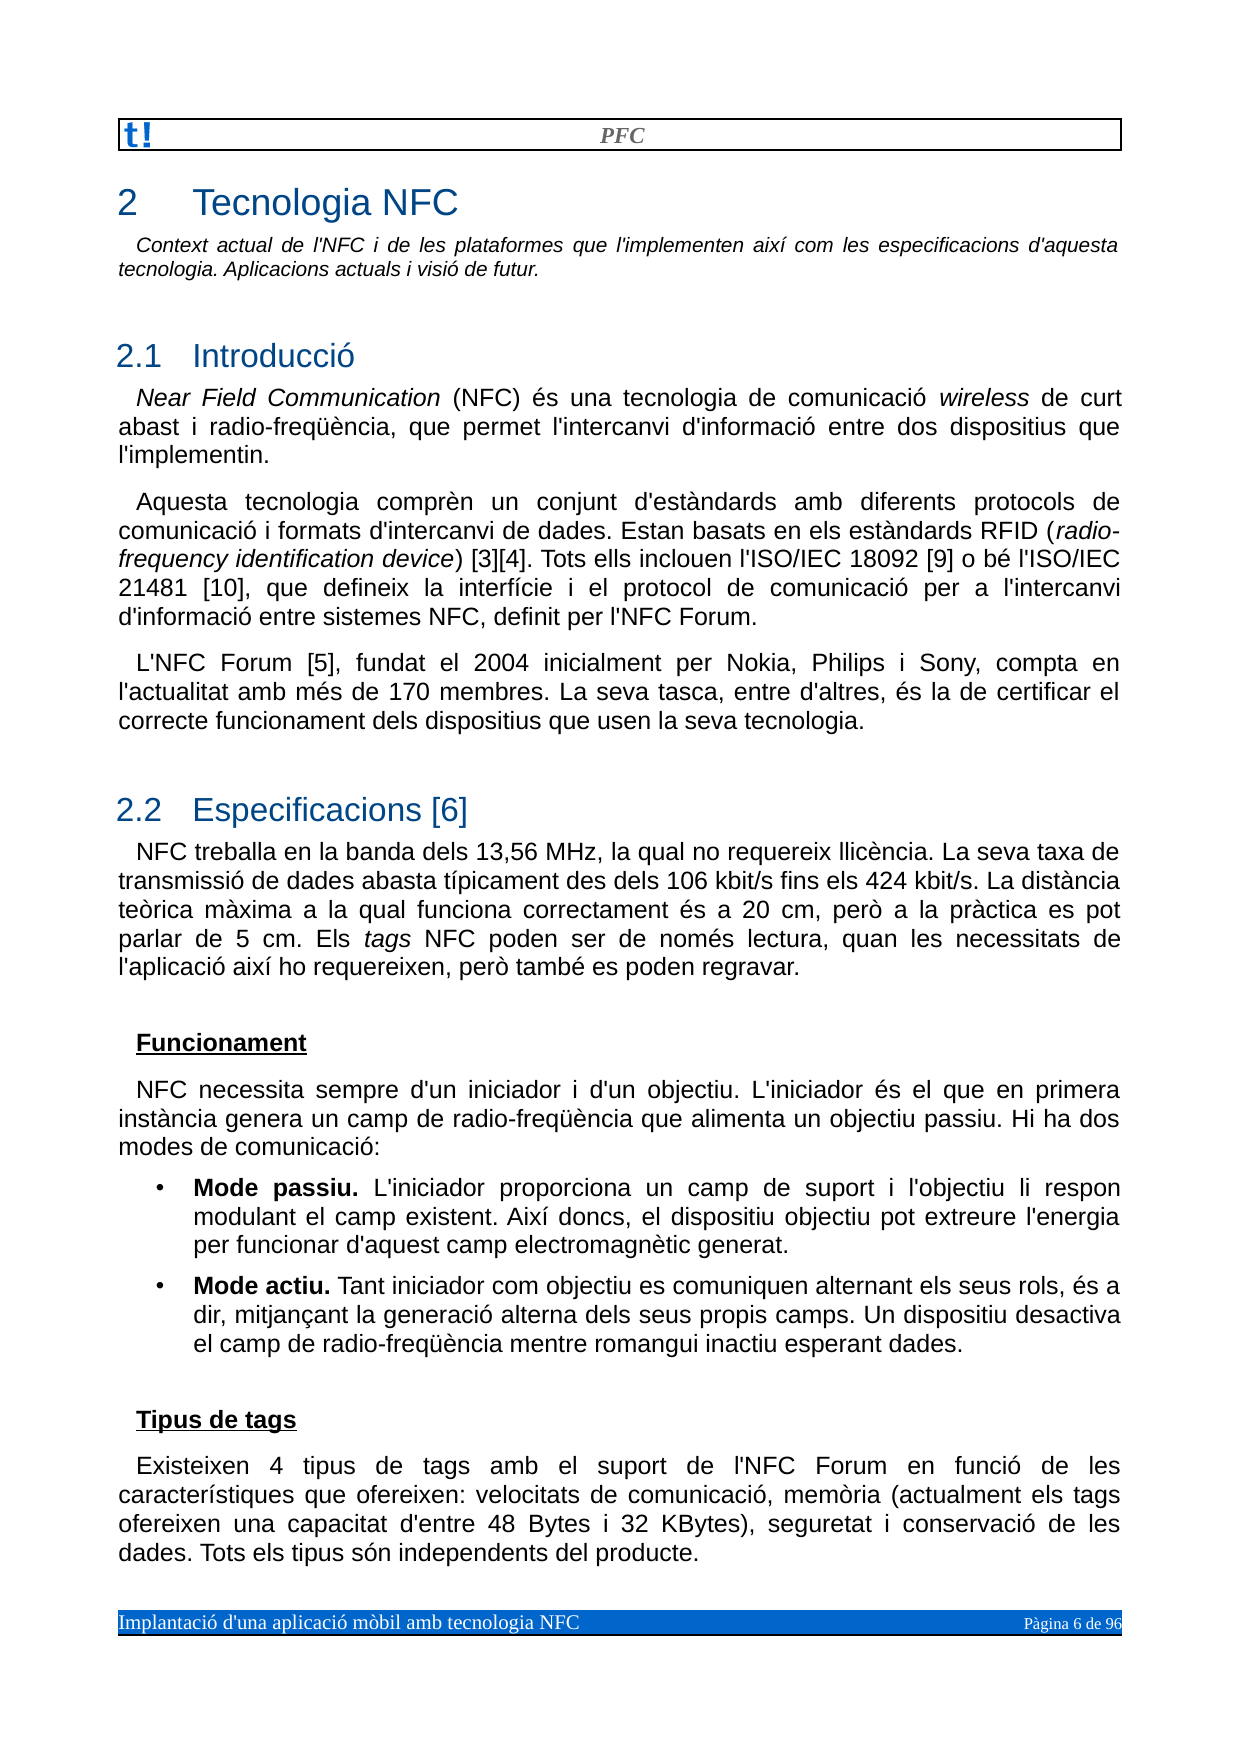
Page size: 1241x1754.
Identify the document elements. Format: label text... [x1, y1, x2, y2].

text NFC treballa en la banda dels 13,56 MHz, la qual no requereix llicència. La seva taxa de transmissió de dades abasta típicament des dels 106 kbit/s fins els 424 kbit/s. La distància teòrica màxima a la qual funciona correctament és a 20 cm, però a la pràctica es pot parlar de 5 cm. Els tags NFC poden ser de només lectura, quan les necessitats de l'aplicació així ho requereixen, però també es poden regravar. [118, 837, 1122, 981]
list Mode actiu. Tant iniciador com objectiu es comuniquen alternant els seus rols, és a dir, mitjançant la generació alterna dels seus propis camps. Un dispositiu desactiva el camp de radio-freqüència mentre romangui inactiu esperant dades. [156, 1271, 1122, 1357]
text Context actual de l'NFC i de les plataformes que l'implementen així com les especificacions d'aquesta tecnologia. Aplicacions actuals i visió de futur. [118, 232, 1122, 280]
text L'NFC Forum [5], fundat el 2004 inicialment per Nokia, Philips i Sony, compta en l'actualitat amb més de 170 membres. La seva tasca, entre d'altres, és la de certificar el correcte funcionament dels dispositius que usen la seva tecnologia. [118, 648, 1122, 735]
subtitle Tecnologia NFC [106, 181, 1122, 224]
list Mode passiu. L'iniciador proporciona un camp de suport i l'objectiu li respon modulant el camp existent. Així doncs, el dispositiu objectiu pot extreure l'energia per funcionar d'aquest camp electromagnètic generat. [156, 1173, 1122, 1259]
text Existeixen 4 tipus de tags amb el suport de l'NFC Forum en funció de les característiques que ofereixen: velocitats de comunicació, memòria (actualment els tags ofereixen una capacitat d'entre 48 Bytes i 32 KBytes), seguretat i conservació de les dades. Tots els tipus són independents del producte. [118, 1451, 1122, 1566]
subtitle Introducció [106, 336, 1122, 374]
subtitle Especificacions [6] [106, 790, 1122, 828]
picture [123, 121, 151, 148]
text Tipus de tags [118, 1405, 1122, 1433]
text Near Field Communication (NFC) és una tecnologia de comunicació wireless de curt abast i radio-freqüència, que permet l'intercanvi d'informació entre dos dispositius que l'implementin. [118, 383, 1122, 469]
text Aquesta tecnologia comprèn un conjunt d'estàndards amb diferents protocols de comunicació i formats d'intercanvi de dades. Estan basats en els estàndards RFID (radio-frequency identification device) [3][4]. Tots ells inclouen l'ISO/IEC 18092 [9] o bé l'ISO/IEC 21481 [10], que defineix la interfície i el protocol de comunicació per a l'intercanvi d'informació entre sistemes NFC, definit per l'NFC Forum. [118, 487, 1122, 631]
text Funcionament [118, 1028, 1122, 1057]
text NFC necessita sempre d'un iniciador i d'un objectiu. L'iniciador és el que en primera instància genera un camp de radio-freqüència que alimenta un objectiu passiu. Hi ha dos modes de comunicació: [118, 1075, 1122, 1161]
